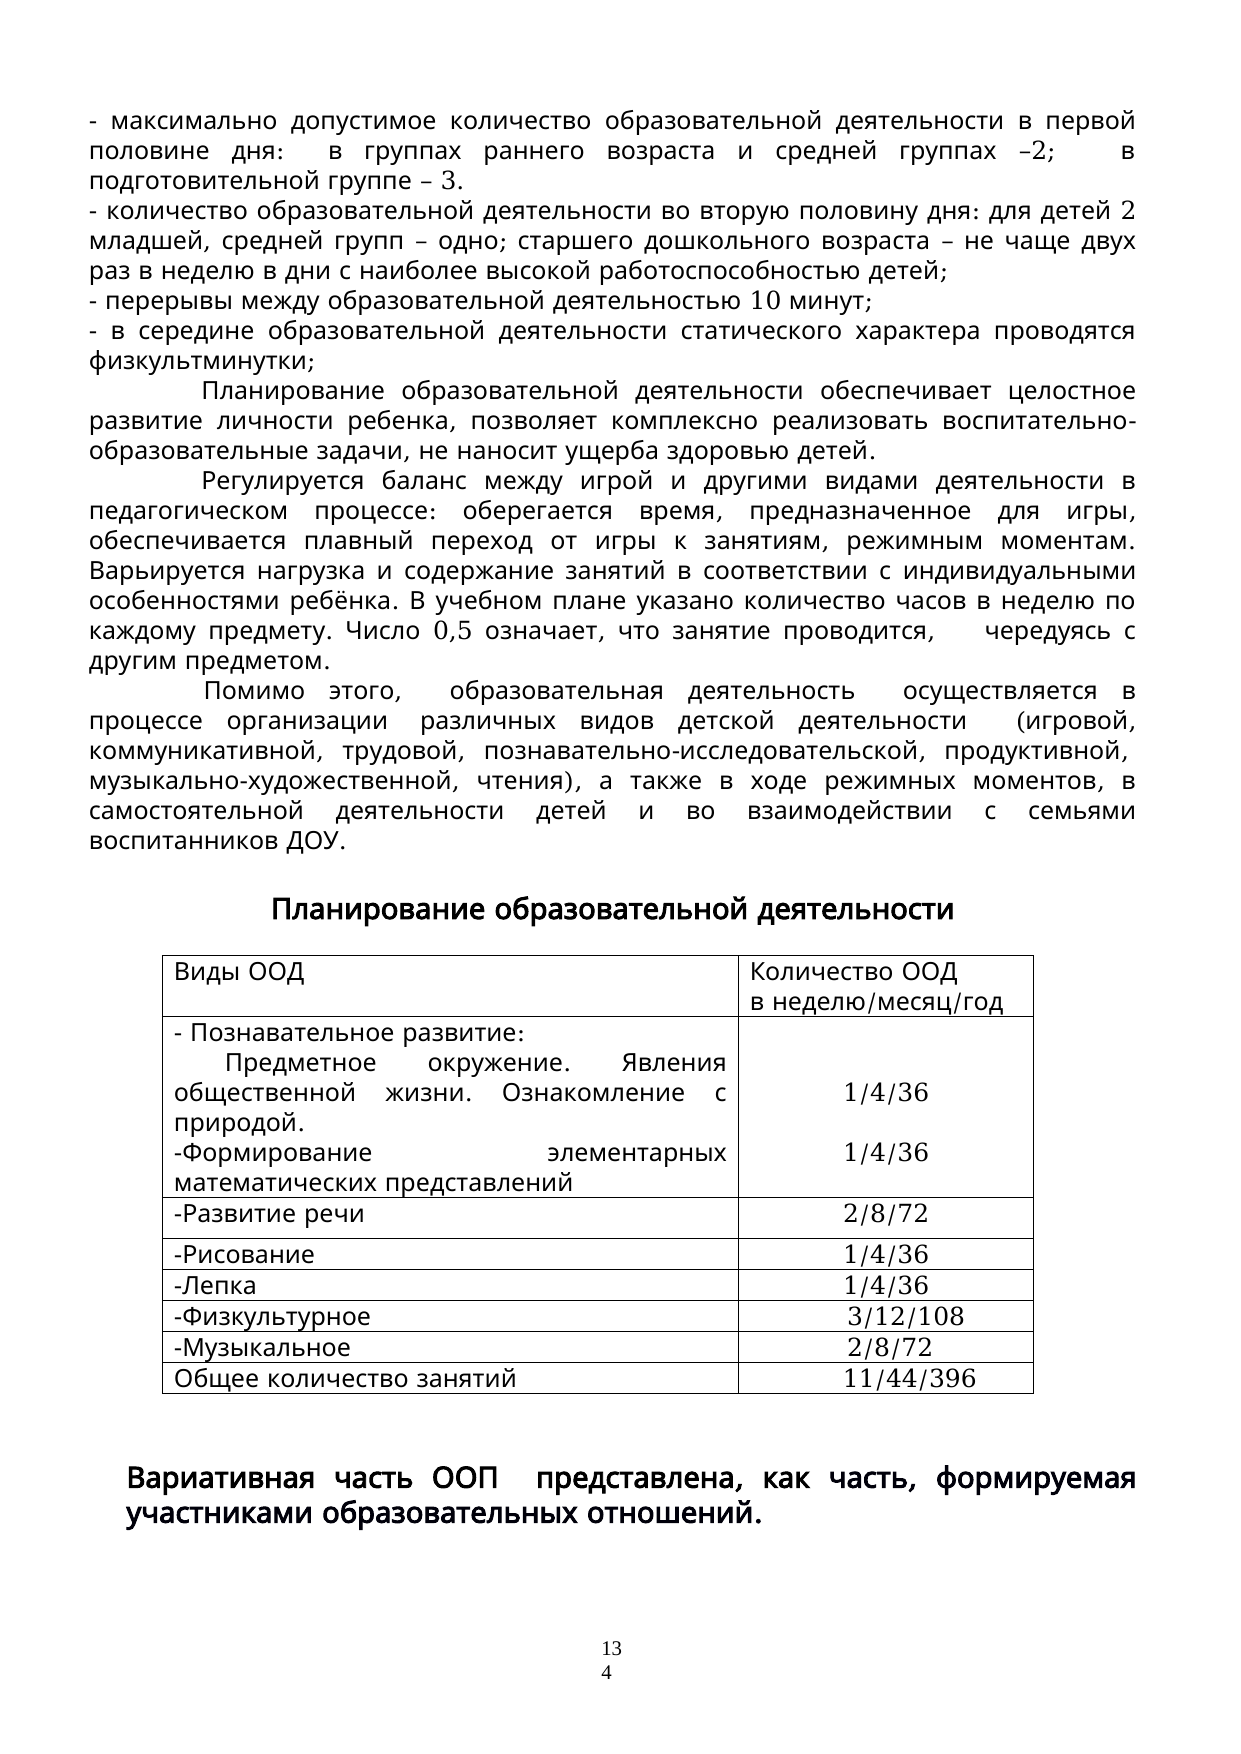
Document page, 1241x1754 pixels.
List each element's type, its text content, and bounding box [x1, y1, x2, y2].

text Регулируется баланс между игрой и другими видами деятельности в педагогическом процессе: оберегается время, предназначенное для игры, обеспечивается плавный переход от игры к занятиям, режимным моментам. Варьируется нагрузка и содержание занятий в соответствии с индивидуальными особенностями ребёнка. В учебном плане указано количество часов в неделю по каждому предмету. Число 0,5 означает, что занятие проводится, чередуясь с другим предметом. [89, 465, 1137, 675]
table_cell Общее количество занятий [163, 1363, 738, 1393]
table_cell -Физкультурное [163, 1301, 738, 1331]
table_cell 11/44/396 [739, 1363, 1033, 1393]
table_cell 1/4/36 [739, 1270, 1033, 1299]
text - перерывы между образовательной деятельностью 10 минут; [89, 285, 1137, 315]
table_header Виды ООД [163, 956, 738, 1016]
table_cell -Лепка [163, 1270, 738, 1299]
table_cell 2/8/72 [739, 1332, 1033, 1362]
table_cell 2/8/72 [739, 1198, 1033, 1237]
table_cell -Развитие речи [163, 1198, 738, 1237]
table_header Количество ООД в неделю/месяц/год [739, 956, 1033, 1016]
table_cell 1/4/36 [739, 1239, 1033, 1268]
table_cell 3/12/108 [739, 1301, 1033, 1331]
text - максимально допустимое количество образовательной деятельности в первой половине дня: в группах раннего возраста и средней группах –2; в подготовительной группе – 3. [89, 105, 1137, 195]
text - количество образовательной деятельности во вторую половину дня: для детей 2 младшей, средней групп – одно; старшего дошкольного возраста – не чаще двух раз в неделю в дни с наиболее высокой работоспособностью детей; [89, 195, 1137, 285]
table_cell -Рисование [163, 1239, 738, 1268]
text Планирование образовательной деятельности [89, 890, 1137, 925]
text Планирование образовательной деятельности обеспечивает целостное развитие личности ребенка, позволяет комплексно реализовать воспитательно-образовательные задачи, не наносит ущерба здоровью детей. [89, 375, 1137, 465]
text Помимо этого, образовательная деятельность осуществляется в процессе организации различных видов детской деятельности (игровой, коммуникативной, трудовой, познавательно-исследовательской, продуктивной, музыкально-художественной, чтения), а также в ходе режимных моментов, в самостоятельной деятельности детей и во взаимодействии с семьями воспитанников ДОУ. [89, 675, 1137, 855]
table_cell -Музыкальное [163, 1332, 738, 1362]
table_cell - Познавательное развитие: Предметное окружение. Явления общественной жизни. Ознакомление с природой. -Формирование элементарных математических представлений [163, 1017, 738, 1197]
text - в середине образовательной деятельности статического характера проводятся физкультминутки; [89, 315, 1137, 375]
table_cell 1/4/36 1/4/36 [739, 1017, 1033, 1197]
text Вариативная часть ООП представлена, как часть, формируемая участниками образовательных отношений. [126, 1459, 1137, 1529]
